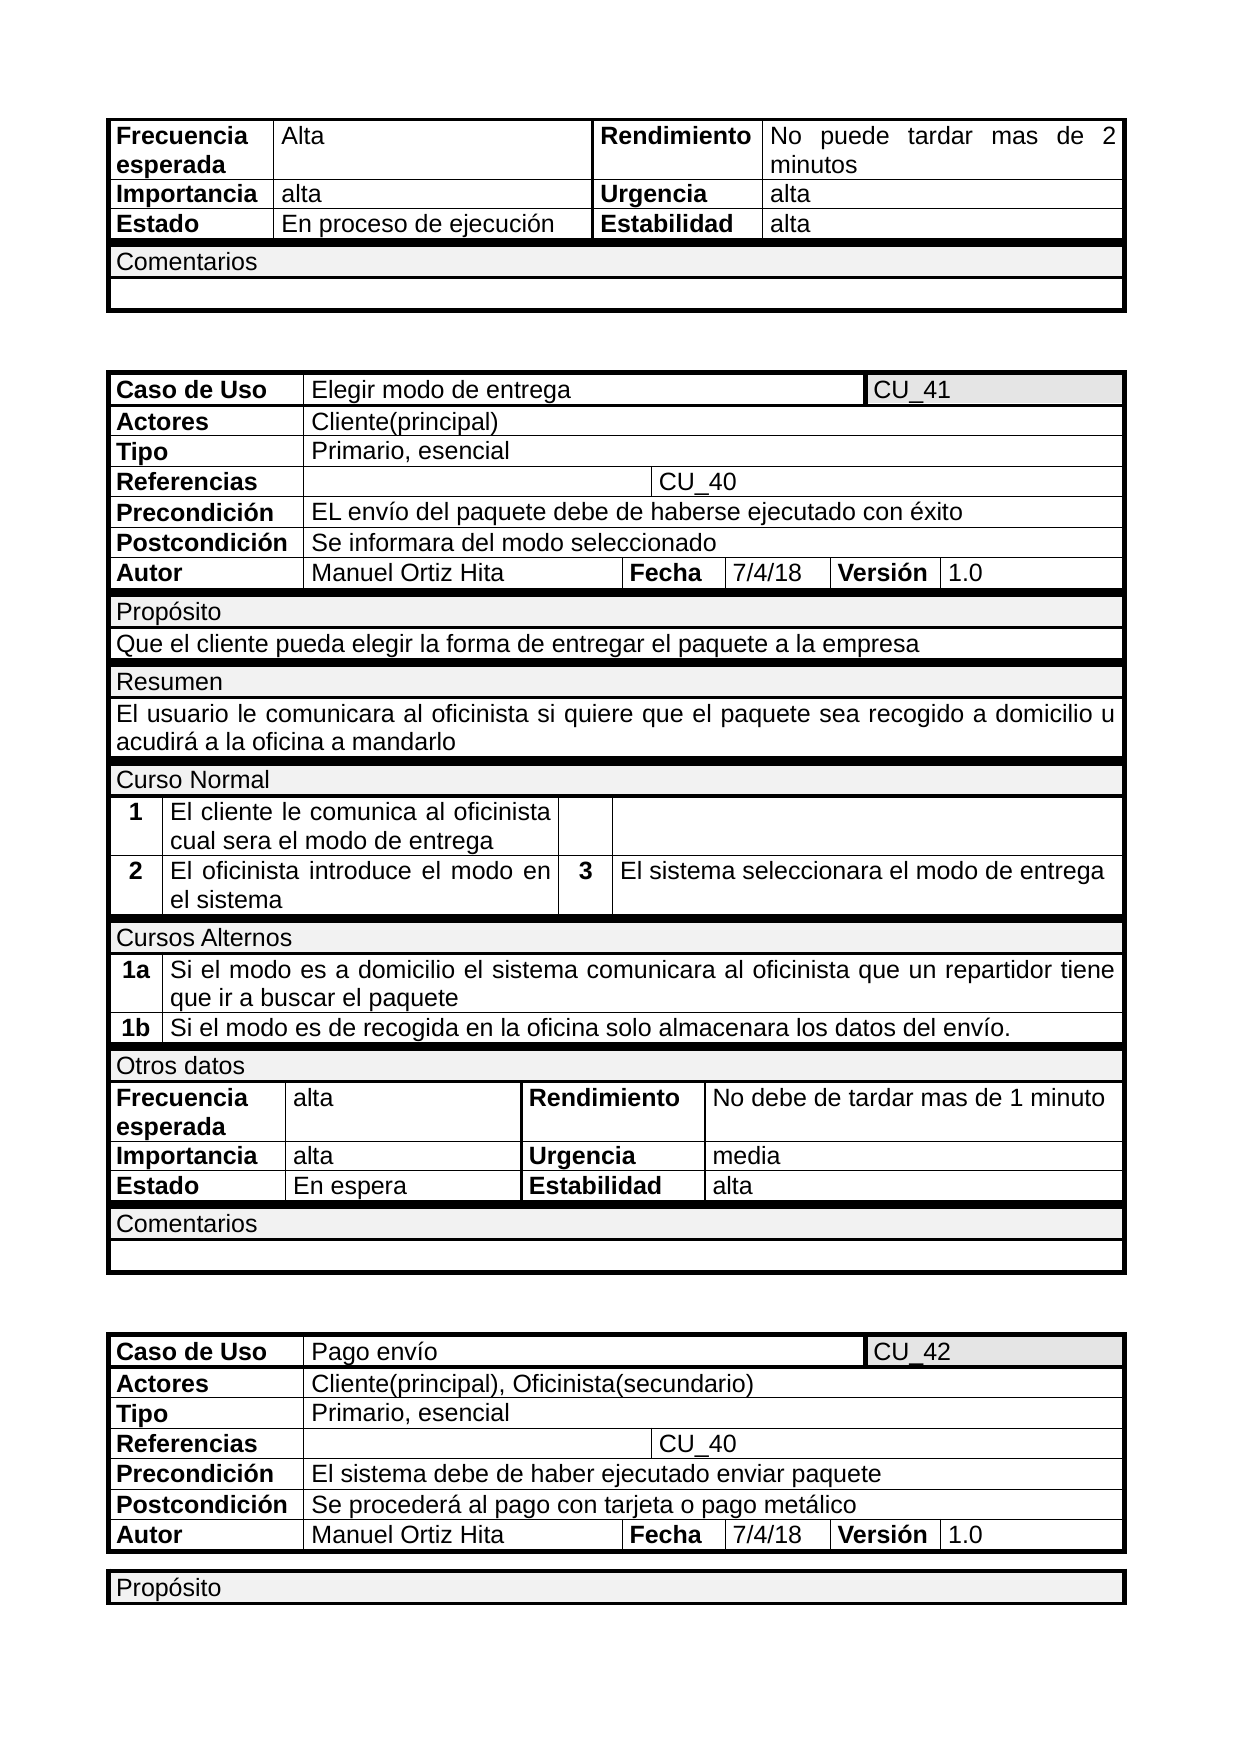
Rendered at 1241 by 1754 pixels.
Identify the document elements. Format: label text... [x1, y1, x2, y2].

table_cell EL envío del paquete debe de haberse ejecutado con éxito [304, 497, 1122, 527]
table_header Comentarios [111, 1209, 1122, 1238]
table_cell [304, 467, 651, 496]
table_cell 1a [111, 955, 162, 1012]
table_cell [111, 279, 1122, 308]
table_cell 2 [111, 856, 162, 913]
table_header Resumen [111, 667, 1122, 696]
table_header CU_41 [868, 375, 1122, 403]
table_header Elegir modo de entrega [304, 375, 863, 403]
table_cell 7/4/18 [726, 1520, 830, 1549]
table_cell 7/4/18 [726, 558, 830, 587]
table_header Propósito [111, 597, 1122, 626]
table_cell Fecha [623, 558, 725, 587]
table_header Cursos Alternos [111, 923, 1122, 952]
table_cell En espera [286, 1171, 520, 1200]
table_header Otros datos [111, 1051, 1122, 1080]
table_cell media [706, 1142, 1122, 1170]
table_cell El oficinista introduce el modo en el sistema [163, 856, 558, 913]
table_cell Tipo [111, 1398, 303, 1428]
table_cell Urgencia [594, 180, 762, 208]
table_cell El usuario le comunicara al oficinista si quiere que el paquete sea recogido a domicilio u acudirá a la oficina a mandarlo [111, 699, 1122, 756]
table_cell 3 [559, 856, 612, 913]
table_header Curso Normal [111, 766, 1122, 794]
table_cell Estado [111, 209, 273, 238]
table_header CU_42 [868, 1337, 1122, 1365]
table_cell Autor [111, 1520, 303, 1549]
table_cell Se procederá al pago con tarjeta o pago metálico [304, 1490, 1122, 1519]
table_cell Cliente(principal) [304, 407, 1122, 435]
table_cell Precondición [111, 1459, 303, 1488]
table_cell Estabilidad [594, 209, 762, 238]
table_cell Postcondición [111, 1490, 303, 1519]
table_cell CU_40 [652, 467, 1122, 496]
table_cell alta [706, 1171, 1122, 1200]
table_cell alta [274, 180, 591, 208]
table_cell Frecuencia esperada [111, 1083, 285, 1141]
table_cell [111, 1241, 1122, 1270]
table_cell Tipo [111, 436, 303, 466]
table_cell Versión [831, 1520, 940, 1549]
table_cell Estado [111, 1171, 285, 1200]
table_cell alta [763, 180, 1122, 208]
table_header Caso de Uso [111, 1337, 303, 1365]
table_cell alta [763, 209, 1122, 238]
table_header Comentarios [111, 247, 1122, 276]
table_cell Frecuencia esperada [111, 121, 273, 179]
table_header Propósito [111, 1573, 1122, 1602]
table_header Pago envío [304, 1337, 863, 1365]
table_cell 1b [111, 1013, 162, 1042]
table_cell Actores [111, 407, 303, 435]
table_cell Versión [831, 558, 940, 587]
table_cell 1.0 [941, 558, 1122, 587]
table_cell No debe de tardar mas de 1 minuto [706, 1083, 1122, 1141]
table_cell El sistema seleccionara el modo de entrega [613, 856, 1122, 913]
table_cell El cliente le comunica al oficinista cual sera el modo de entrega [163, 798, 558, 855]
table_cell Manuel Ortiz Hita [304, 1520, 622, 1549]
table_cell El sistema debe de haber ejecutado enviar paquete [304, 1459, 1122, 1488]
table_cell No puede tardar mas de 2 minutos [763, 121, 1122, 179]
table_cell Referencias [111, 1429, 303, 1458]
table_cell Si el modo es a domicilio el sistema comunicara al oficinista que un repartidor tiene que ir a buscar el paquete [163, 955, 1122, 1012]
table_cell Alta [274, 121, 591, 179]
table_cell Manuel Ortiz Hita [304, 558, 622, 587]
table_cell En proceso de ejecución [274, 209, 591, 238]
table_cell Importancia [111, 1142, 285, 1170]
table_cell Cliente(principal), Oficinista(secundario) [304, 1369, 1122, 1397]
table_cell Rendimiento [594, 121, 762, 179]
table_cell alta [286, 1083, 520, 1141]
table_cell Precondición [111, 497, 303, 527]
table_cell Primario, esencial [304, 1398, 1122, 1428]
table_cell Autor [111, 558, 303, 587]
table_cell [613, 798, 1122, 855]
table_cell Se informara del modo seleccionado [304, 528, 1122, 557]
table_cell Importancia [111, 180, 273, 208]
table_cell Estabilidad [523, 1171, 704, 1200]
table_cell 1 [111, 798, 162, 855]
table_cell Fecha [623, 1520, 725, 1549]
table_cell Actores [111, 1369, 303, 1397]
table_cell Primario, esencial [304, 436, 1122, 466]
table_cell [559, 798, 612, 855]
table_cell Postcondición [111, 528, 303, 557]
table_cell Rendimiento [523, 1083, 704, 1141]
table_cell 1.0 [941, 1520, 1122, 1549]
table_cell CU_40 [652, 1429, 1122, 1458]
table_cell Referencias [111, 467, 303, 496]
table_cell Si el modo es de recogida en la oficina solo almacenara los datos del envío. [163, 1013, 1122, 1042]
table_cell [304, 1429, 651, 1458]
table_header Caso de Uso [111, 375, 303, 403]
table_cell alta [286, 1142, 520, 1170]
table_cell Urgencia [523, 1142, 704, 1170]
table_cell Que el cliente pueda elegir la forma de entregar el paquete a la empresa [111, 629, 1122, 657]
